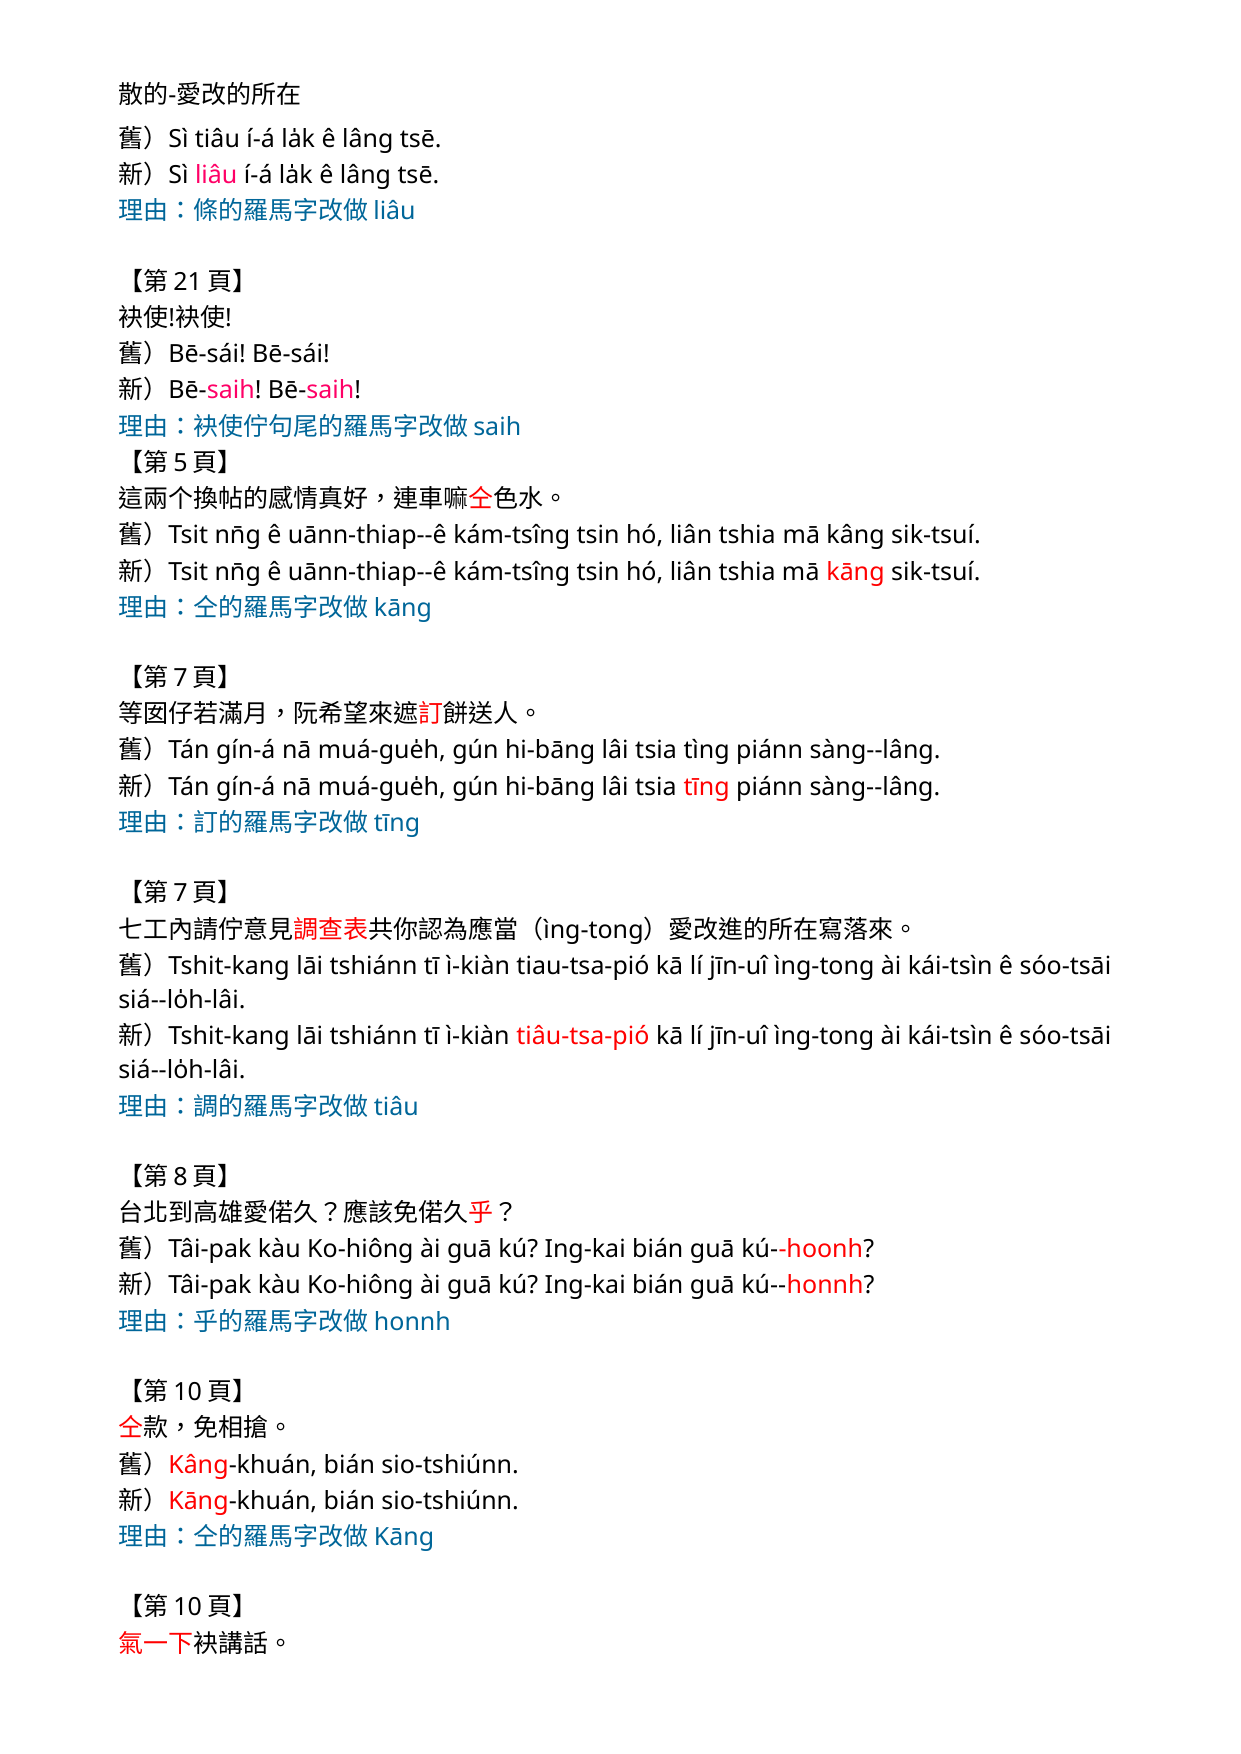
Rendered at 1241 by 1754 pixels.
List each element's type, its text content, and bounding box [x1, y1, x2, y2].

text 袂使!袂使! [118, 297, 1122, 333]
text 氣一下袂講話。 [118, 1623, 1122, 1659]
text 新）Tshit-kang lāi tshiánn tī ì-kiàn tiâu-tsa-pió kā lí jīn-uî ìng-tong ài kái-tsìn ê sóo-tsāi siá--lo̍h-lâi. [118, 1016, 1122, 1086]
text 理由：條的羅馬字改做liâu [118, 191, 1122, 227]
text 【第5頁】 [118, 442, 1122, 478]
text 【第7頁】 [118, 657, 1122, 694]
text 【第8頁】 [118, 1156, 1122, 1192]
text 新）Tâi-pak kàu Ko-hiông ài guā kú? Ing-kai bián guā kú--honnh? [118, 1265, 1122, 1301]
text 新）Tsit nn̄g ê uānn-thiap--ê kám-tsîng tsin hó, liân tshia mā kāng sik-tsuí. [118, 551, 1122, 587]
text 這兩个換帖的感情真好，連車嘛仝色水。 [118, 478, 1122, 515]
text 理由：調的羅馬字改做 tiâu [118, 1086, 1122, 1122]
text 理由：乎的羅馬字改做 honnh [118, 1301, 1122, 1337]
text 舊）Tâi-pak kàu Ko-hiông ài guā kú? Ing-kai bián guā kú--hoonh? [118, 1229, 1122, 1265]
text 【第21頁】 [118, 261, 1122, 297]
text 台北到高雄愛偌久？應該免偌久乎？ [118, 1192, 1122, 1229]
text 【第10頁】 [118, 1587, 1122, 1623]
text 新）Bē-saih! Bē-saih! [118, 370, 1122, 406]
text 理由：仝的羅馬字改做 kāng [118, 587, 1122, 623]
text 舊）Bē-sái! Bē-sái! [118, 333, 1122, 370]
text 理由：袂使佇句尾的羅馬字改做saih [118, 406, 1122, 442]
text 七工內請佇意見調查表共你認為應當（ìng-tong）愛改進的所在寫落來。 [118, 909, 1122, 945]
text 舊）Tshit-kang lāi tshiánn tī ì-kiàn tiau-tsa-pió kā lí jīn-uî ìng-tong ài kái-tsìn ê sóo-tsāi siá--lo̍h-lâi. [118, 945, 1122, 1016]
text 等囡仔若滿月，阮希望來遮訂餅送人。 [118, 694, 1122, 730]
text 舊）Kâng-khuán, bián sio-tshiúnn. [118, 1444, 1122, 1480]
text 【第10頁】 [118, 1372, 1122, 1408]
text 仝款，免相搶。 [118, 1408, 1122, 1444]
text 理由：訂的羅馬字改做 tīng [118, 802, 1122, 839]
text 理由：仝的羅馬字改做 Kāng [118, 1517, 1122, 1553]
text 新）Sì liâu í-á la̍k ê lâng tsē. [118, 154, 1122, 191]
text 舊）Sì tiâu í-á la̍k ê lâng tsē. [118, 118, 1122, 154]
text 新）Kāng-khuán, bián sio-tshiúnn. [118, 1480, 1122, 1517]
text 舊）Tsit nn̄g ê uānn-thiap--ê kám-tsîng tsin hó, liân tshia mā kâng sik-tsuí. [118, 515, 1122, 551]
text 舊）Tán gín-á nā muá-gue̍h, gún hi-bāng lâi tsia tìng piánn sàng--lâng. [118, 730, 1122, 766]
text 新）Tán gín-á nā muá-gue̍h, gún hi-bāng lâi tsia tīng piánn sàng--lâng. [118, 766, 1122, 802]
text 【第7頁】 [118, 873, 1122, 909]
